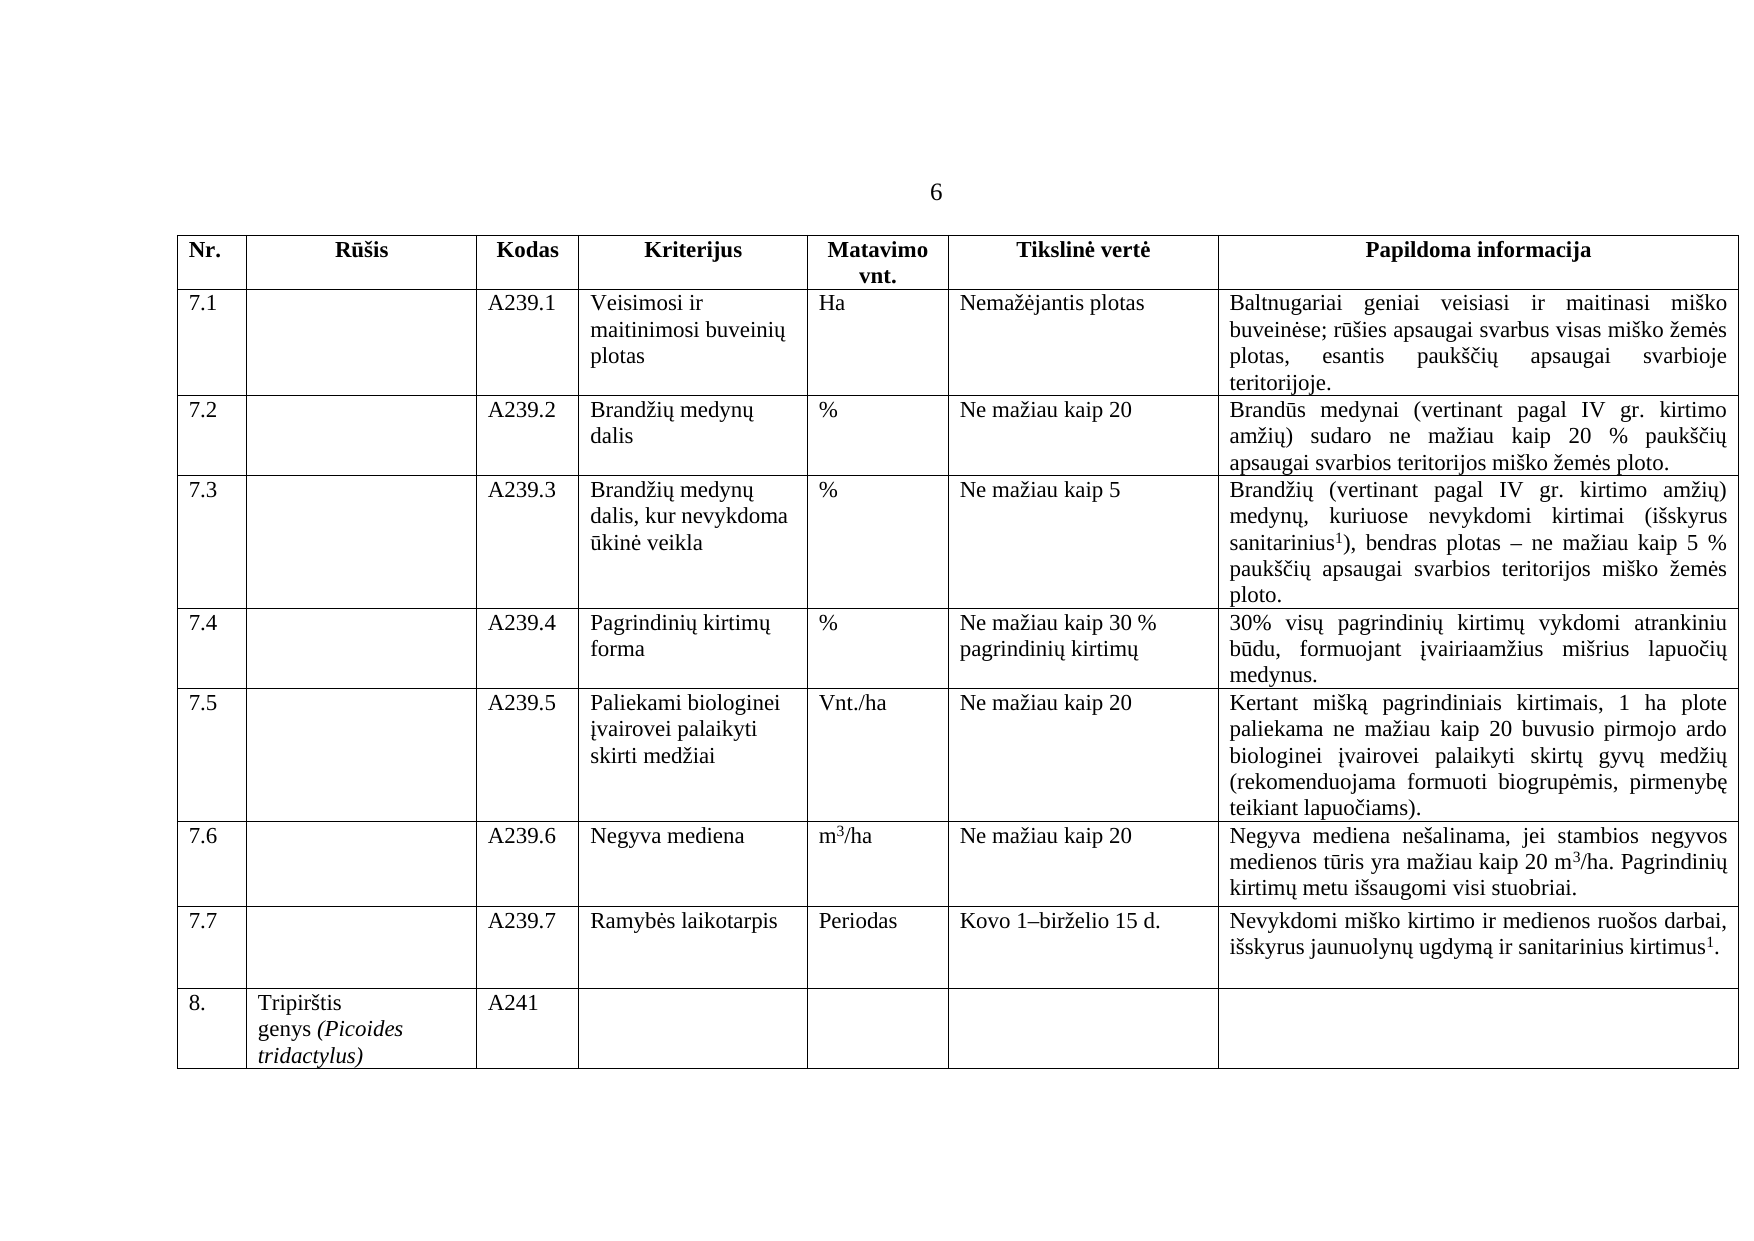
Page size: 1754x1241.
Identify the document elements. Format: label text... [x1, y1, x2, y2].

table_cell Brandžių medynų dalis [579, 396, 807, 475]
table_header Matavimo vnt. [808, 236, 948, 288]
table_cell A239.4 [477, 609, 578, 688]
table_cell Ne mažiau kaip 20 [949, 822, 1218, 906]
table_cell Brandžių (vertinant pagal IV gr. kirtimo amžių) medynų, kuriuose nevykdomi kirtimai (išskyrus sanitarinius1), bendras plotas – ne mažiau kaip 5 % paukščių apsaugai svarbios teritorijos miško žemės ploto. [1219, 476, 1738, 608]
table_cell 7.1 [178, 290, 246, 395]
table_cell m3/ha [808, 822, 948, 906]
table_cell Ne mažiau kaip 30 % pagrindinių kirtimų [949, 609, 1218, 688]
table_cell 30% visų pagrindinių kirtimų vykdomi atrankiniu būdu, formuojant įvairiaamžius mišrius lapuočių medynus. [1219, 609, 1738, 688]
table_cell Baltnugariai geniai veisiasi ir maitinasi miško buveinėse; rūšies apsaugai svarbus visas miško žemės plotas, esantis paukščių apsaugai svarbioje teritorijoje. [1219, 290, 1738, 395]
table_cell Negyva mediena [579, 822, 807, 906]
table_cell A239.3 [477, 476, 578, 608]
table_cell Kertant mišką pagrindiniais kirtimais, 1 ha plote paliekama ne mažiau kaip 20 buvusio pirmojo ardo biologinei įvairovei palaikyti skirtų gyvų medžių (rekomenduojama formuoti biogrupėmis, pirmenybę teikiant lapuočiams). [1219, 689, 1738, 821]
table_cell Periodas [808, 907, 948, 988]
table_cell 7.6 [178, 822, 246, 906]
table_cell [808, 989, 948, 1068]
table_header Tikslinė vertė [949, 236, 1218, 288]
table_cell Nemažėjantis plotas [949, 290, 1218, 395]
table_cell Negyva mediena nešalinama, jei stambios negyvos medienos tūris yra mažiau kaip 20 m3/ha. Pagrindinių kirtimų metu išsaugomi visi stuobriai. [1219, 822, 1738, 906]
table_cell Nevykdomi miško kirtimo ir medienos ruošos darbai, išskyrus jaunuolynų ugdymą ir sanitarinius kirtimus1. [1219, 907, 1738, 988]
table_cell 7.5 [178, 689, 246, 821]
table_cell A239.7 [477, 907, 578, 988]
table_cell A239.5 [477, 689, 578, 821]
table_cell Ramybės laikotarpis [579, 907, 807, 988]
table_cell [1219, 989, 1738, 1068]
table_cell 7.4 [178, 609, 246, 688]
table_cell Ne mažiau kaip 20 [949, 396, 1218, 475]
table_cell Brandžių medynų dalis, kur nevykdoma ūkinė veikla [579, 476, 807, 608]
table_cell % [808, 476, 948, 608]
table_header Kriterijus [579, 236, 807, 288]
table_cell Vnt./ha [808, 689, 948, 821]
table_cell Ha [808, 290, 948, 395]
table_cell 7.7 [178, 907, 246, 988]
table_cell A239.2 [477, 396, 578, 475]
table_cell A239.1 [477, 290, 578, 395]
table_header Papildoma informacija [1219, 236, 1738, 288]
table_cell [579, 989, 807, 1068]
table_cell 7.3 [178, 476, 246, 608]
table_cell A241 [477, 989, 578, 1068]
table_cell Pagrindinių kirtimų forma [579, 609, 807, 688]
table_cell A239.6 [477, 822, 578, 906]
table_cell Kovo 1–birželio 15 d. [949, 907, 1218, 988]
table_cell Paliekami biologinei įvairovei palaikyti skirti medžiai [579, 689, 807, 821]
table_cell [247, 689, 476, 821]
table_cell [247, 907, 476, 988]
table_cell % [808, 396, 948, 475]
table_header Nr. [178, 236, 246, 288]
table_cell [949, 989, 1218, 1068]
table_cell [247, 476, 476, 608]
table_cell 8. [178, 989, 246, 1068]
table_cell [247, 822, 476, 906]
table_cell Brandūs medynai (vertinant pagal IV gr. kirtimo amžių) sudaro ne mažiau kaip 20 % paukščių apsaugai svarbios teritorijos miško žemės ploto. [1219, 396, 1738, 475]
table_cell Ne mažiau kaip 5 [949, 476, 1218, 608]
table_header Rūšis [247, 236, 476, 288]
table_cell [247, 290, 476, 395]
table_cell [247, 396, 476, 475]
table_cell Ne mažiau kaip 20 [949, 689, 1218, 821]
table_cell Tripirštis genys (Picoides tridactylus) [247, 989, 476, 1068]
table_cell [247, 609, 476, 688]
table_cell 7.2 [178, 396, 246, 475]
table_header Kodas [477, 236, 578, 288]
table_cell % [808, 609, 948, 688]
table_cell Veisimosi ir maitinimosi buveinių plotas [579, 290, 807, 395]
